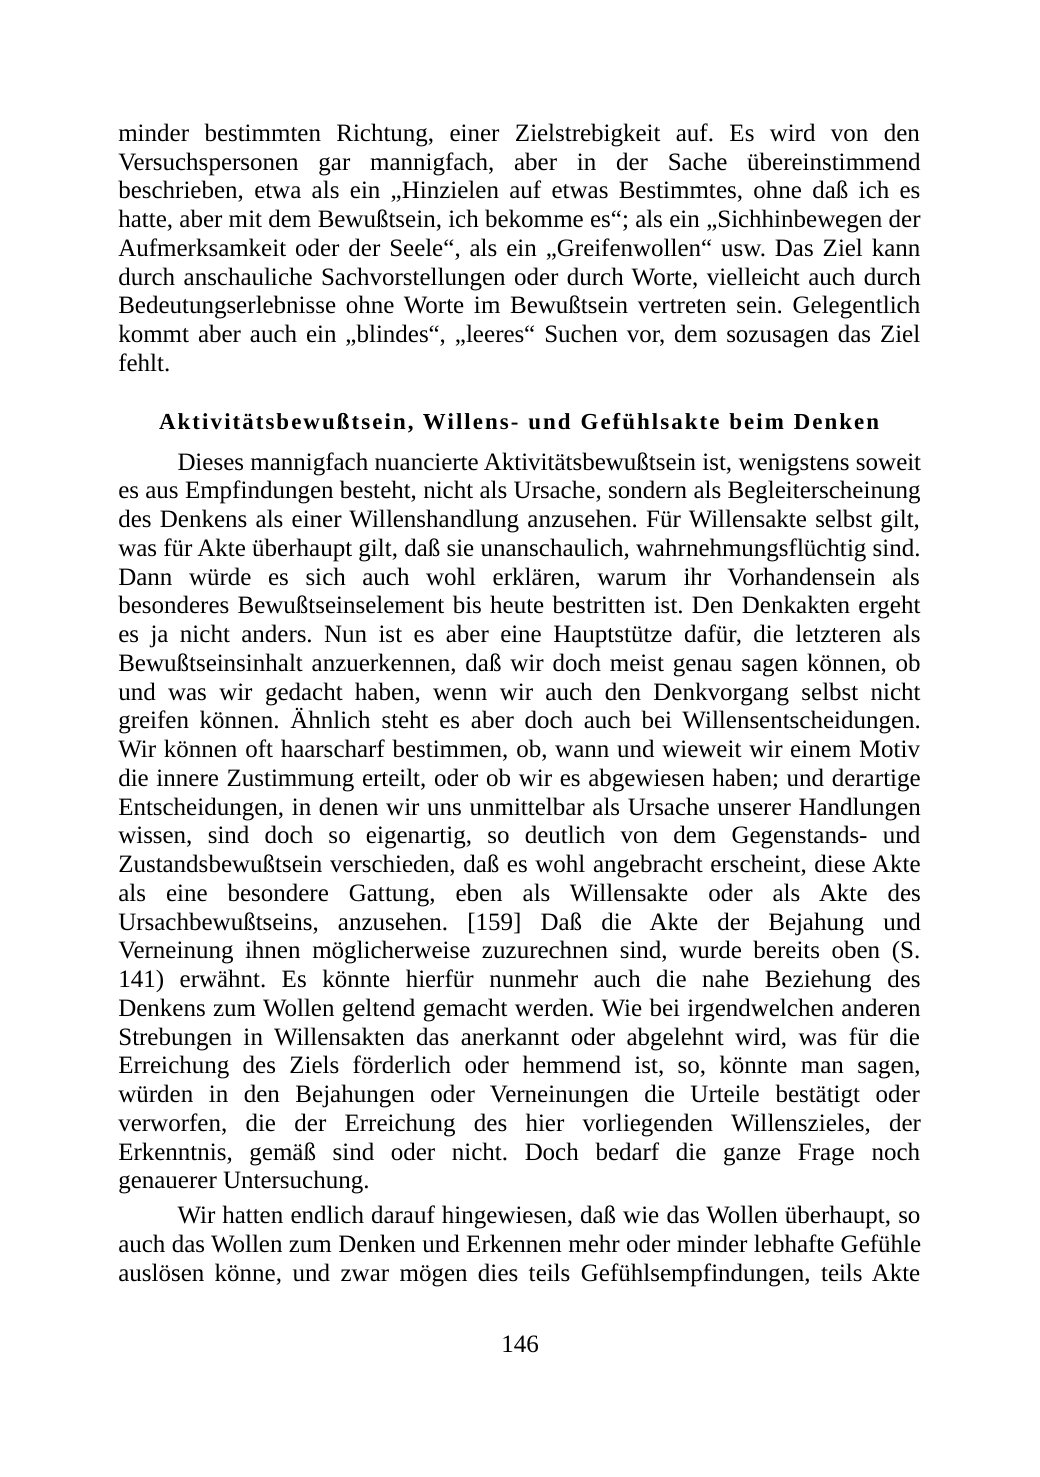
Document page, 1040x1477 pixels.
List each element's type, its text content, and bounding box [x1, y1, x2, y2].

text Wir hatten endlich darauf hingewiesen, daß wie das Wollen überhaupt, so auch das Wollen zum Denken und Erkennen mehr oder minder lebhafte Gefühle auslösen könne, und zwar mögen dies teils Gefühlsempfindungen, teils Akte [118, 1200, 921, 1286]
text minder bestimmten Richtung, einer Zielstrebigkeit auf. Es wird von den Versuchspersonen gar mannigfach, aber in der Sache übereinstimmend beschrieben, etwa als ein „Hinzielen auf etwas Bestimmtes, ohne daß ich es hatte, aber mit dem Bewußtsein, ich bekomme es“; als ein „Sichhinbewegen der Aufmerksamkeit oder der Seele“, als ein „Greifenwollen“ usw. Das Ziel kann durch anschauliche Sachvorstellungen oder durch Worte, vielleicht auch durch Bedeutungserlebnisse ohne Worte im Bewußtsein vertreten sein. Gelegentlich kommt aber auch ein „blindes“, „leeres“ Suchen vor, dem sozusagen das Ziel fehlt. [118, 118, 921, 377]
subtitle Aktivitätsbewußtsein, Willens- und Gefühlsakte beim Denken [118, 408, 921, 434]
text Dieses mannigfach nuancierte Aktivitätsbewußtsein ist, wenigstens soweit es aus Empfindungen besteht, nicht als Ursache, sondern als Begleiterscheinung des Denkens als einer Willenshandlung anzusehen. Für Willensakte selbst gilt, was für Akte überhaupt gilt, daß sie unanschaulich, wahrnehmungsflüchtig sind. Dann würde es sich auch wohl erklären, warum ihr Vorhandensein als besonderes Bewußtseinselement bis heute bestritten ist. Den Denkakten ergeht es ja nicht anders. Nun ist es aber eine Hauptstütze dafür, die letzteren als Bewußtseinsinhalt anzuerkennen, daß wir doch meist genau sagen können, ob und was wir gedacht haben, wenn wir auch den Denkvorgang selbst nicht greifen können. Ähnlich steht es aber doch auch bei Willensentscheidungen. Wir können oft haarscharf bestimmen, ob, wann und wieweit wir einem Motiv die innere Zustimmung erteilt, oder ob wir es abgewiesen haben; und derartige Entscheidungen, in denen wir uns unmittelbar als Ursache unserer Handlungen wissen, sind doch so eigenartig, so deutlich von dem Gegenstands- und Zustandsbewußtsein verschieden, daß es wohl angebracht erscheint, diese Akte als eine besondere Gattung, eben als Willensakte oder als Akte des Ursachbewußtseins, anzusehen. [159] Daß die Akte der Bejahung und Verneinung ihnen möglicherweise zuzurechnen sind, wurde bereits oben (S. 141) erwähnt. Es könnte hierfür nunmehr auch die nahe Beziehung des Denkens zum Wollen geltend gemacht werden. Wie bei irgendwelchen anderen Strebungen in Willensakten das anerkannt oder abgelehnt wird, was für die Erreichung des Ziels förderlich oder hemmend ist, so, könnte man sagen, würden in den Bejahungen oder Verneinungen die Urteile bestätigt oder verworfen, die der Erreichung des hier vorliegenden Willenszieles, der Erkenntnis, gemäß sind oder nicht. Doch bedarf die ganze Frage noch genauerer Untersuchung. [118, 447, 921, 1194]
